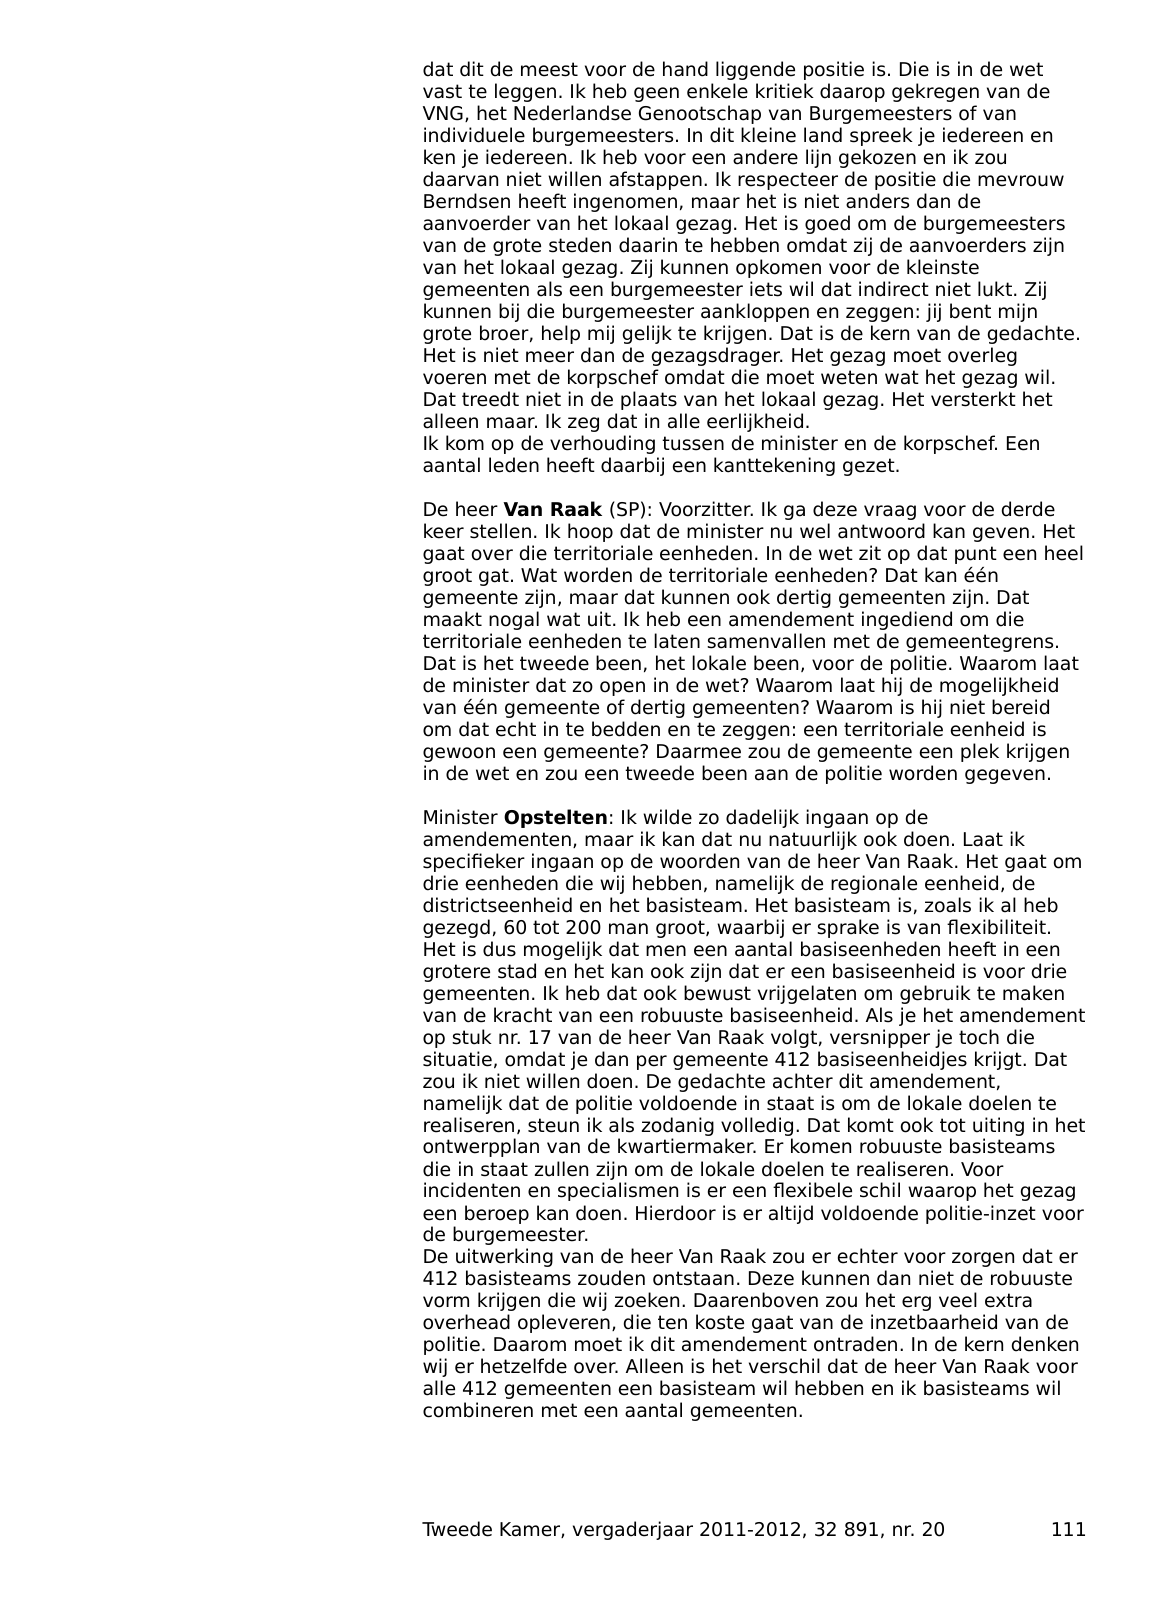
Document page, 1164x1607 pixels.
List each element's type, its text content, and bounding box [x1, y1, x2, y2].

text De heer Van Raak (SP): Voorzitter. Ik ga deze vraag voor de derde keer stellen. Ik hoop dat de minister nu wel antwoord kan geven. Het gaat over die territoriale eenheden. In de wet zit op dat punt een heel groot gat. Wat worden de territoriale eenheden? Dat kan één gemeente zijn, maar dat kunnen ook dertig gemeenten zijn. Dat maakt nogal wat uit. Ik heb een amendement ingediend om die territoriale eenheden te laten samenvallen met de gemeentegrens. Dat is het tweede been, het lokale been, voor de politie. Waarom laat de minister dat zo open in de wet? Waarom laat hij de mogelijkheid van één gemeente of dertig gemeenten? Waarom is hij niet bereid om dat echt in te bedden en te zeggen: een territoriale eenheid is gewoon een gemeente? Daarmee zou de gemeente een plek krijgen in de wet en zou een tweede been aan de politie worden gegeven. [422, 499, 1087, 784]
text De uitwerking van de heer Van Raak zou er echter voor zorgen dat er 412 basisteams zouden ontstaan. Deze kunnen dan niet de robuuste vorm krijgen die wij zoeken. Daarenboven zou het erg veel extra overhead opleveren, die ten koste gaat van de inzetbaarheid van de politie. Daarom moet ik dit amendement ontraden. In de kern denken wij er hetzelfde over. Alleen is het verschil dat de heer Van Raak voor alle 412 gemeenten een basisteam wil hebben en ik basisteams wil combineren met een aantal gemeenten. [422, 1246, 1087, 1422]
text dat dit de meest voor de hand liggende positie is. Die is in de wet vast te leggen. Ik heb geen enkele kritiek daarop gekregen van de VNG, het Nederlandse Genootschap van Burgemeesters of van individuele burgemeesters. In dit kleine land spreek je iedereen en ken je iedereen. Ik heb voor een andere lijn gekozen en ik zou daarvan niet willen afstappen. Ik respecteer de positie die mevrouw Berndsen heeft ingenomen, maar het is niet anders dan de aanvoerder van het lokaal gezag. Het is goed om de burgemeesters van de grote steden daarin te hebben omdat zij de aanvoerders zijn van het lokaal gezag. Zij kunnen opkomen voor de kleinste gemeenten als een burgemeester iets wil dat indirect niet lukt. Zij kunnen bij die burgemeester aankloppen en zeggen: jij bent mijn grote broer, help mij gelijk te krijgen. Dat is de kern van de gedachte. Het is niet meer dan de gezagsdrager. Het gezag moet overleg voeren met de korpschef omdat die moet weten wat het gezag wil. Dat treedt niet in de plaats van het lokaal gezag. Het versterkt het alleen maar. Ik zeg dat in alle eerlijkheid. [422, 59, 1087, 433]
text Minister Opstelten: Ik wilde zo dadelijk ingaan op de amendementen, maar ik kan dat nu natuurlijk ook doen. Laat ik specifieker ingaan op de woorden van de heer Van Raak. Het gaat om drie eenheden die wij hebben, namelijk de regionale eenheid, de districtseenheid en het basisteam. Het basisteam is, zoals ik al heb gezegd, 60 tot 200 man groot, waarbij er sprake is van flexibiliteit. Het is dus mogelijk dat men een aantal basiseenheden heeft in een grotere stad en het kan ook zijn dat er een basiseenheid is voor drie gemeenten. Ik heb dat ook bewust vrijgelaten om gebruik te maken van de kracht van een robuuste basiseenheid. Als je het amendement op stuk nr. 17 van de heer Van Raak volgt, versnipper je toch die situatie, omdat je dan per gemeente 412 basiseenheidjes krijgt. Dat zou ik niet willen doen. De gedachte achter dit amendement, namelijk dat de politie voldoende in staat is om de lokale doelen te realiseren, steun ik als zodanig volledig. Dat komt ook tot uiting in het ontwerpplan van de kwartiermaker. Er komen robuuste basisteams die in staat zullen zijn om de lokale doelen te realiseren. Voor incidenten en specialismen is er een flexibele schil waarop het gezag een beroep kan doen. Hierdoor is er altijd voldoende politie-inzet voor de burgemeester. [422, 807, 1087, 1246]
text Ik kom op de verhouding tussen de minister en de korpschef. Een aantal leden heeft daarbij een kanttekening gezet. [422, 433, 1087, 477]
